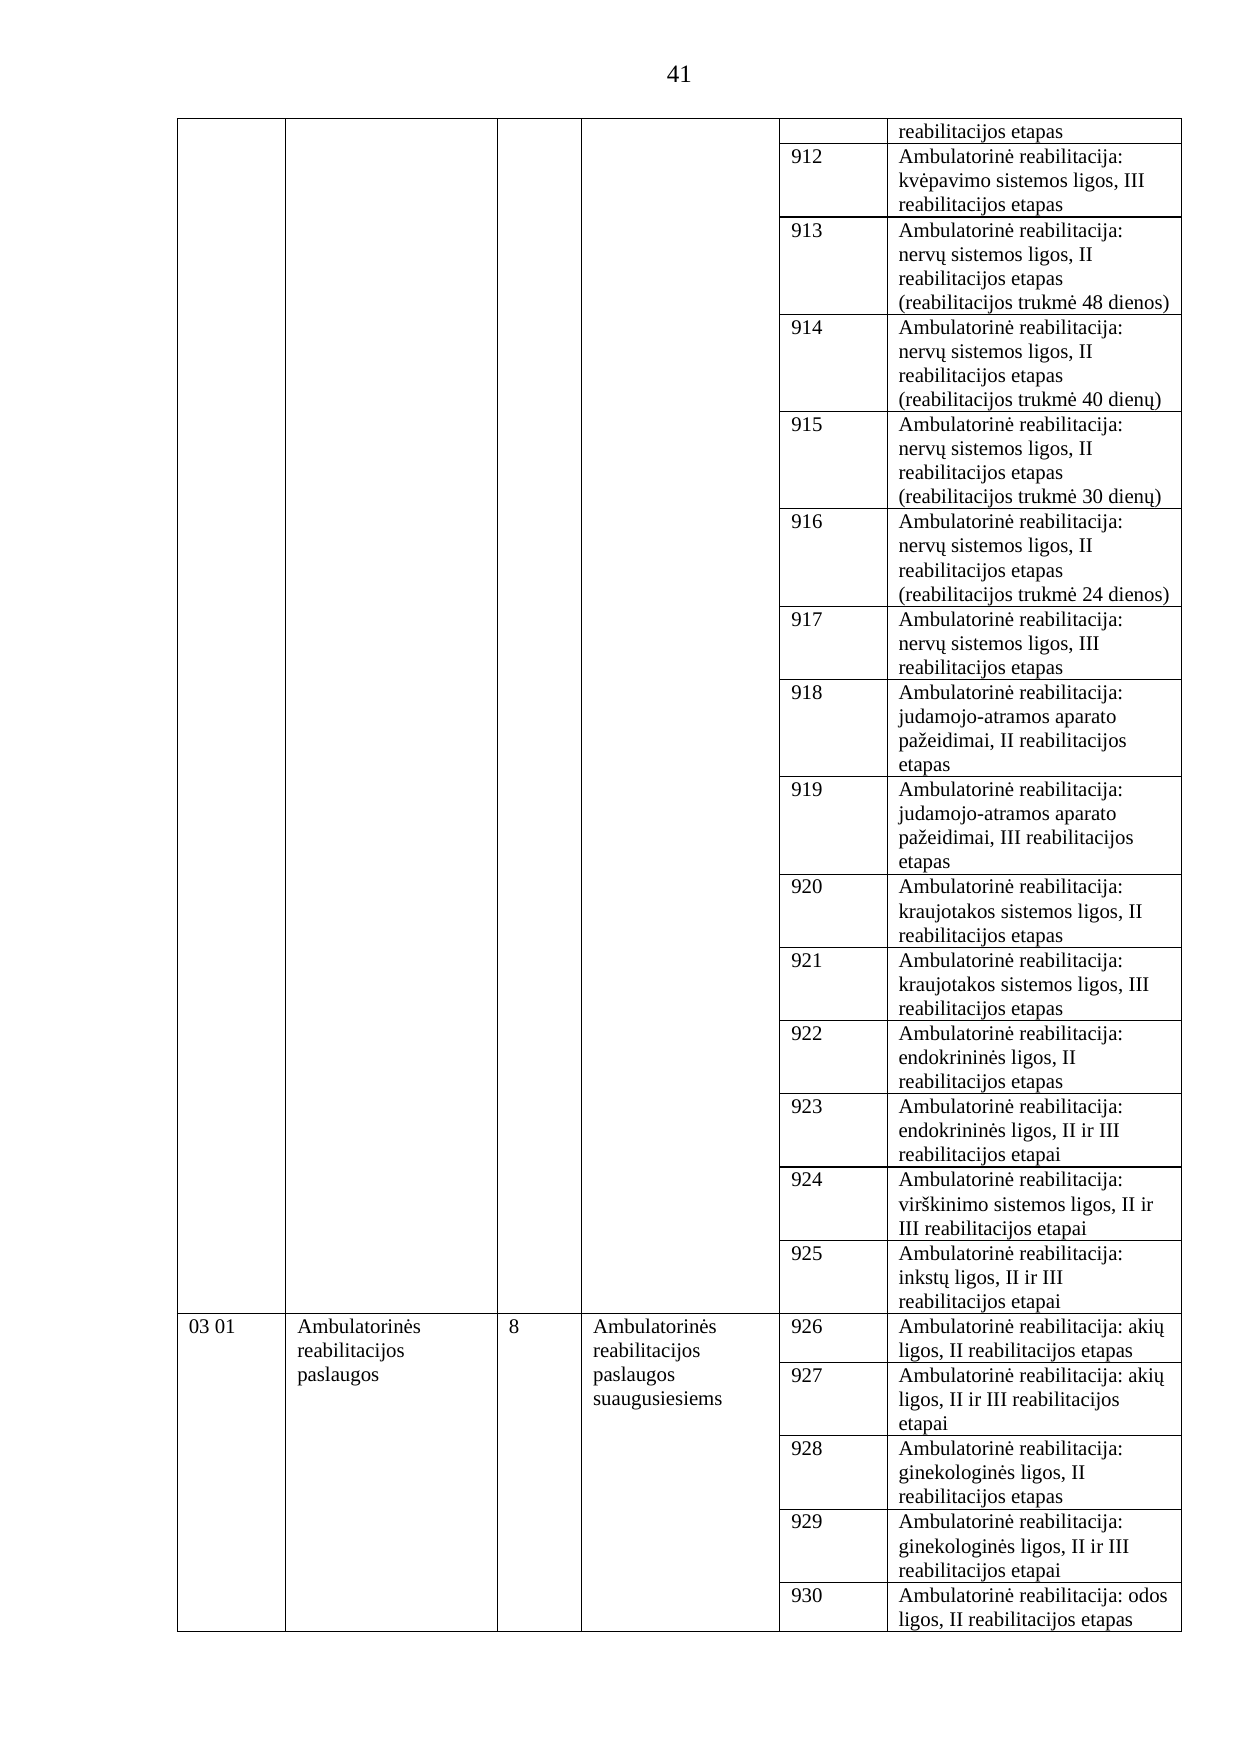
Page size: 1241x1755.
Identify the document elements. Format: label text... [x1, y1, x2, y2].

table_cell 912 [780, 144, 887, 216]
table_cell [780, 119, 887, 143]
table_cell 923 [780, 1094, 887, 1166]
table_cell 913 [780, 218, 887, 314]
table_cell Ambulatorinė reabilitacija: endokrininės ligos, II reabilitacijos etapas [888, 1021, 1181, 1093]
table_cell Ambulatorinė reabilitacija: judamojo-atramos aparato pažeidimai, III reabilitacijos etapas [888, 777, 1181, 873]
table_cell Ambulatorinė reabilitacija: akių ligos, II reabilitacijos etapas [888, 1314, 1181, 1362]
table_cell Ambulatorinė reabilitacija: nervų sistemos ligos, III reabilitacijos etapas [888, 607, 1181, 679]
table_cell 920 [780, 875, 887, 947]
table_cell [582, 119, 779, 1313]
table_cell Ambulatorinė reabilitacija: akių ligos, II ir III reabilitacijos etapai [888, 1363, 1181, 1435]
table_cell Ambulatorinės reabilitacijos paslaugos suaugusiesiems [582, 1314, 779, 1631]
table_cell 916 [780, 509, 887, 606]
table_cell Ambulatorinės reabilitacijos paslaugos [286, 1314, 497, 1631]
table_cell Ambulatorinė reabilitacija: ginekologinės ligos, II reabilitacijos etapas [888, 1436, 1181, 1508]
table_cell 03 01 [178, 1314, 285, 1631]
table_cell 921 [780, 948, 887, 1020]
table_cell Ambulatorinė reabilitacija: odos ligos, II reabilitacijos etapas [888, 1583, 1181, 1631]
table_cell 926 [780, 1314, 887, 1362]
table_cell 8 [498, 1314, 581, 1631]
table_cell Ambulatorinė reabilitacija: ginekologinės ligos, II ir III reabilitacijos etapai [888, 1510, 1181, 1582]
table_cell 927 [780, 1363, 887, 1435]
table_cell [178, 119, 285, 1313]
table_cell Ambulatorinė reabilitacija: judamojo-atramos aparato pažeidimai, II reabilitacijos etapas [888, 680, 1181, 776]
table_cell 924 [780, 1168, 887, 1239]
table_cell [286, 119, 497, 1313]
table_cell Ambulatorinė reabilitacija: nervų sistemos ligos, II reabilitacijos etapas (reabilitacijos trukmė 40 dienų) [888, 315, 1181, 411]
table_cell 919 [780, 777, 887, 873]
table_cell 917 [780, 607, 887, 679]
table_cell Ambulatorinė reabilitacija: nervų sistemos ligos, II reabilitacijos etapas (reabilitacijos trukmė 24 dienos) [888, 509, 1181, 606]
table_cell 928 [780, 1436, 887, 1508]
table_cell Ambulatorinė reabilitacija: nervų sistemos ligos, II reabilitacijos etapas (reabilitacijos trukmė 30 dienų) [888, 412, 1181, 508]
table_cell Ambulatorinė reabilitacija: inkstų ligos, II ir III reabilitacijos etapai [888, 1241, 1181, 1313]
table_cell 914 [780, 315, 887, 411]
table_cell reabilitacijos etapas [888, 119, 1181, 143]
table_cell Ambulatorinė reabilitacija: nervų sistemos ligos, II reabilitacijos etapas (reabilitacijos trukmė 48 dienos) [888, 218, 1181, 314]
table_cell Ambulatorinė reabilitacija: kraujotakos sistemos ligos, III reabilitacijos etapas [888, 948, 1181, 1020]
table_cell 922 [780, 1021, 887, 1093]
table_cell 925 [780, 1241, 887, 1313]
table_cell Ambulatorinė reabilitacija: kraujotakos sistemos ligos, II reabilitacijos etapas [888, 875, 1181, 947]
table_cell [498, 119, 581, 1313]
table_cell 929 [780, 1510, 887, 1582]
table_cell Ambulatorinė reabilitacija: kvėpavimo sistemos ligos, III reabilitacijos etapas [888, 144, 1181, 216]
table_cell 930 [780, 1583, 887, 1631]
table_cell 915 [780, 412, 887, 508]
table_cell Ambulatorinė reabilitacija: virškinimo sistemos ligos, II ir III reabilitacijos etapai [888, 1168, 1181, 1239]
table_cell 918 [780, 680, 887, 776]
table_cell Ambulatorinė reabilitacija: endokrininės ligos, II ir III reabilitacijos etapai [888, 1094, 1181, 1166]
